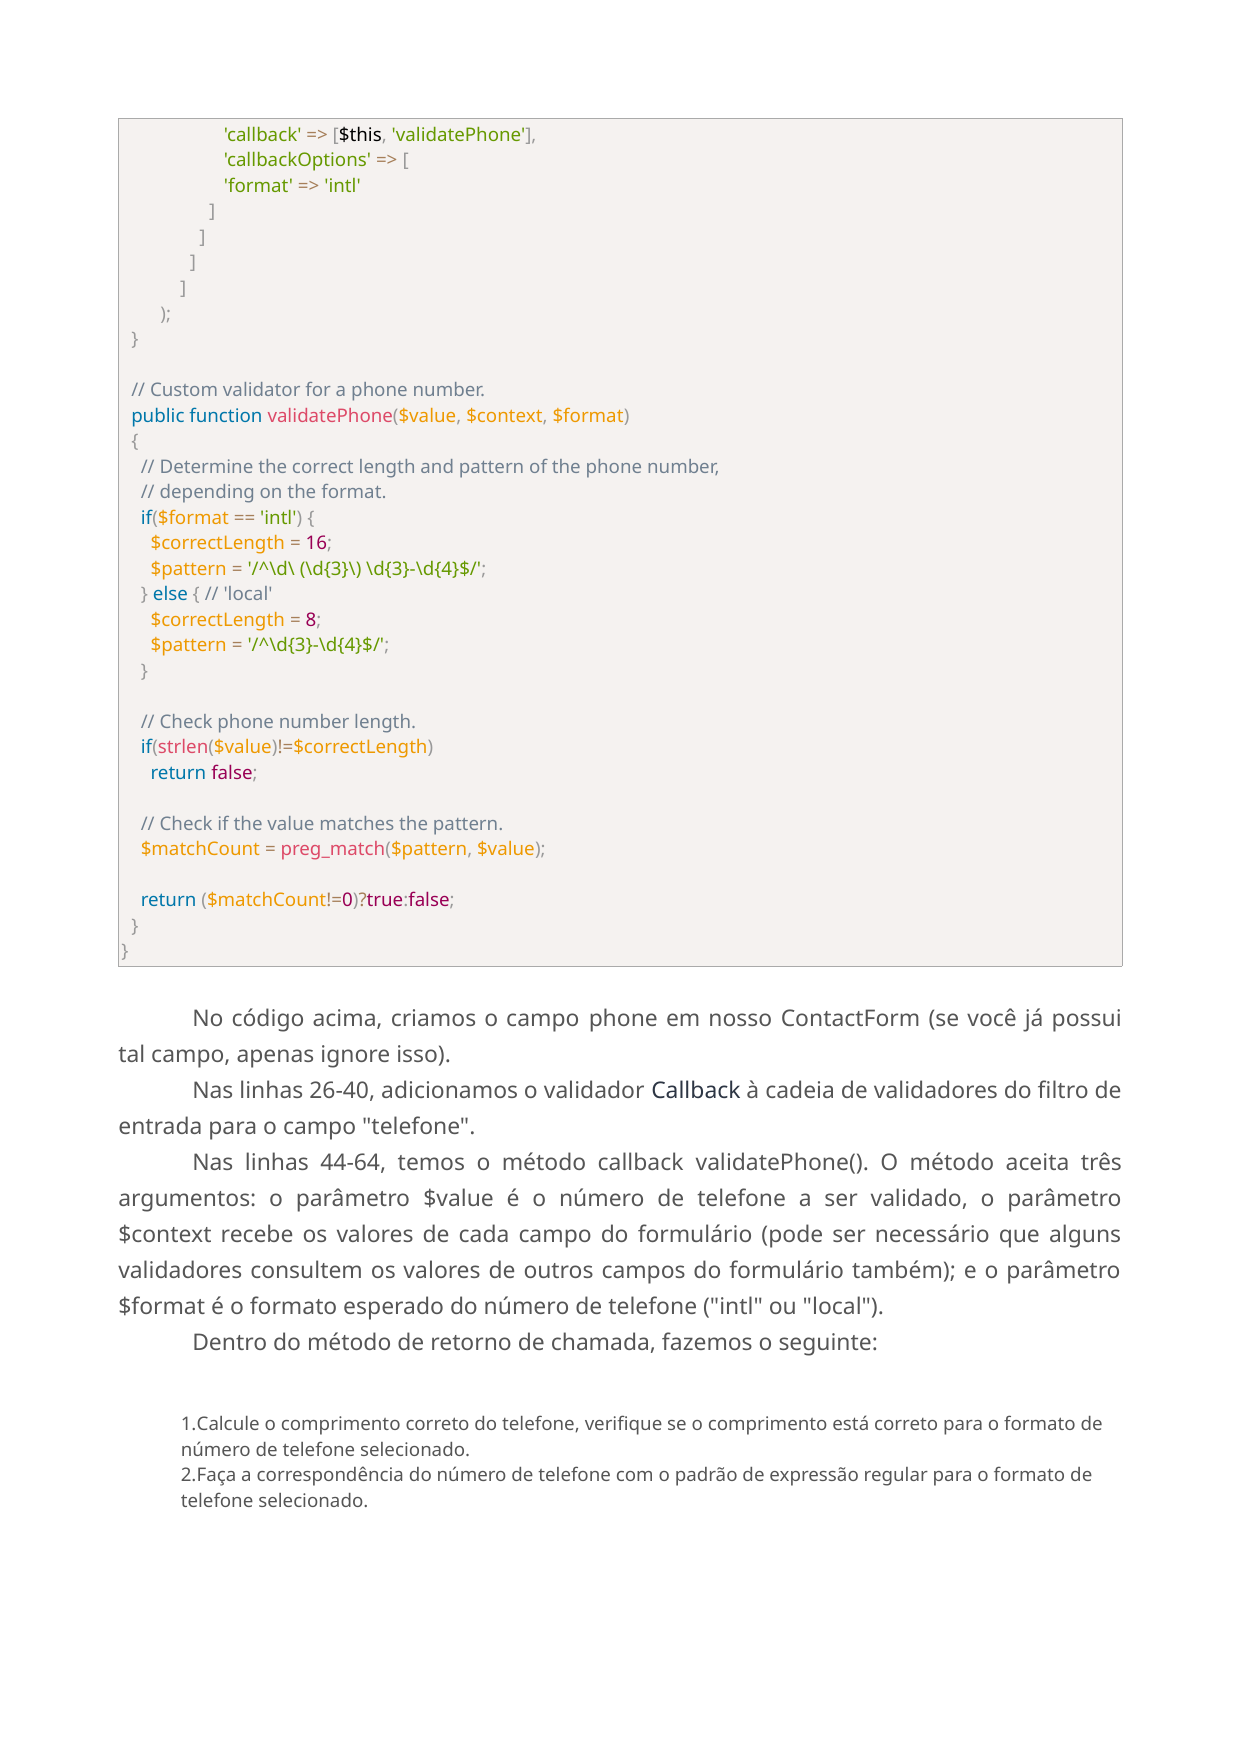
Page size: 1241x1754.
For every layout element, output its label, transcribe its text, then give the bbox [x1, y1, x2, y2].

list Calcule o comprimento correto do telefone, verifique se o comprimento está correto para o formato de número de telefone selecionado. [118, 1410, 1122, 1461]
text if(strlen($value)!=$correctLength) [119, 731, 1122, 756]
text $pattern = '/^\d{3}-\d{4}$/'; [119, 628, 1122, 654]
text } [119, 654, 1122, 679]
text 'callback' => [$this, 'validatePhone'], [119, 119, 1122, 144]
text 'format' => 'intl' [119, 169, 1122, 195]
text } [119, 322, 1122, 348]
text ] [119, 271, 1122, 297]
text 'callbackOptions' => [ [119, 144, 1122, 169]
text return ($matchCount!=0)?true:false; [119, 884, 1122, 909]
text // depending on the format. [119, 475, 1122, 501]
text $matchCount = preg_match($pattern, $value); [119, 833, 1122, 858]
text } else { // 'local' [119, 577, 1122, 603]
text ] [119, 220, 1122, 246]
text return false; [119, 756, 1122, 782]
text ] [119, 195, 1122, 220]
text Nas linhas 26-40, adicionamos o validador Callback à cadeia de validadores do filtro de entrada para o campo "telefone". [118, 1074, 1122, 1141]
text $correctLength = 16; [119, 526, 1122, 552]
text ); [119, 297, 1122, 322]
text if($format == 'intl') { [119, 501, 1122, 526]
text Nas linhas 44-64, temos o método callback validatePhone(). O método aceita três argumentos: o parâmetro $value é o número de telefone a ser validado, o parâmetro $context recebe os valores de cada campo do formulário (pode ser necessário que alguns validadores consultem os valores de outros campos do formulário também); e o parâmetro $format é o formato esperado do número de telefone ("intl" ou "local"). [118, 1146, 1122, 1321]
text public function validatePhone($value, $context, $format) [119, 399, 1122, 424]
text Dentro do método de retorno de chamada, fazemos o seguinte: [118, 1326, 1122, 1357]
text { [119, 424, 1122, 450]
text No código acima, criamos o campo phone em nosso ContactForm (se você já possui tal campo, apenas ignore isso). [118, 1002, 1122, 1069]
list Faça a correspondência do número de telefone com o padrão de expressão regular para o formato de telefone selecionado. [118, 1461, 1122, 1512]
text ] [119, 246, 1122, 271]
text } [119, 909, 1122, 935]
text // Check phone number length. [119, 705, 1122, 731]
text } [119, 935, 1122, 966]
text // Custom validator for a phone number. [119, 373, 1122, 399]
text $pattern = '/^\d\ (\d{3}\) \d{3}-\d{4}$/'; [119, 552, 1122, 577]
text // Check if the value matches the pattern. [119, 807, 1122, 833]
text $correctLength = 8; [119, 603, 1122, 628]
text // Determine the correct length and pattern of the phone number, [119, 450, 1122, 475]
